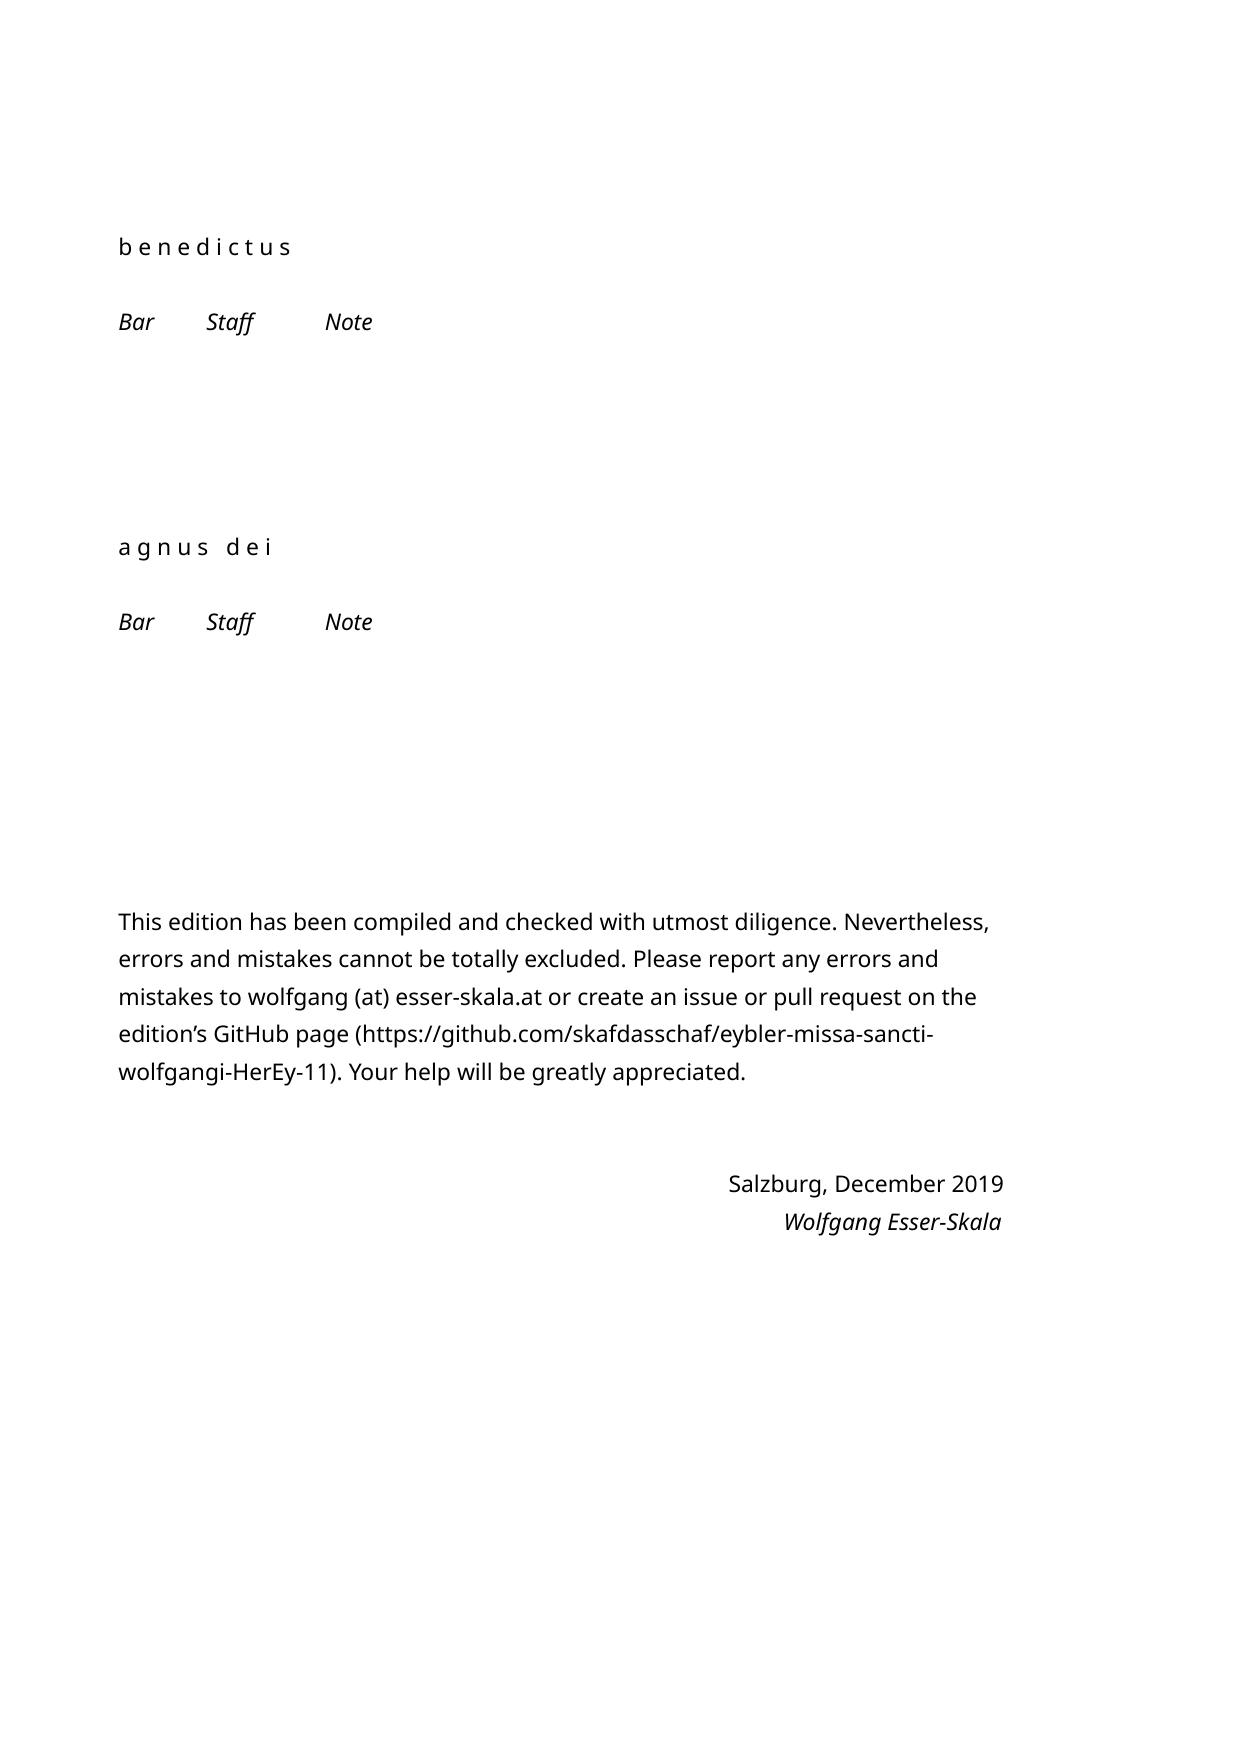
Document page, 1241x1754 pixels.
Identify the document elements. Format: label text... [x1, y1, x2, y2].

text a g n u s d e i [118, 531, 1004, 562]
text Salzburg, December 2019 Wolfgang Esser-Skala [118, 1168, 1004, 1237]
text Bar Staff Note [118, 606, 1004, 749]
text Bar Staff Note [118, 306, 1004, 374]
text b e n e d i c t u s [118, 231, 1004, 262]
text This edition has been compiled and checked with utmost diligence. Nevertheless, errors and mistakes cannot be totally excluded. Please report any errors and mistakes to wolfgang (at) esser-skala.at or create an issue or pull request on the edition’s GitHub page (https://github.com/skafdasschaf/eybler-missa-sancti-wolfgangi-HerEy-11). Your help will be greatly appreciated. [118, 906, 1004, 1087]
